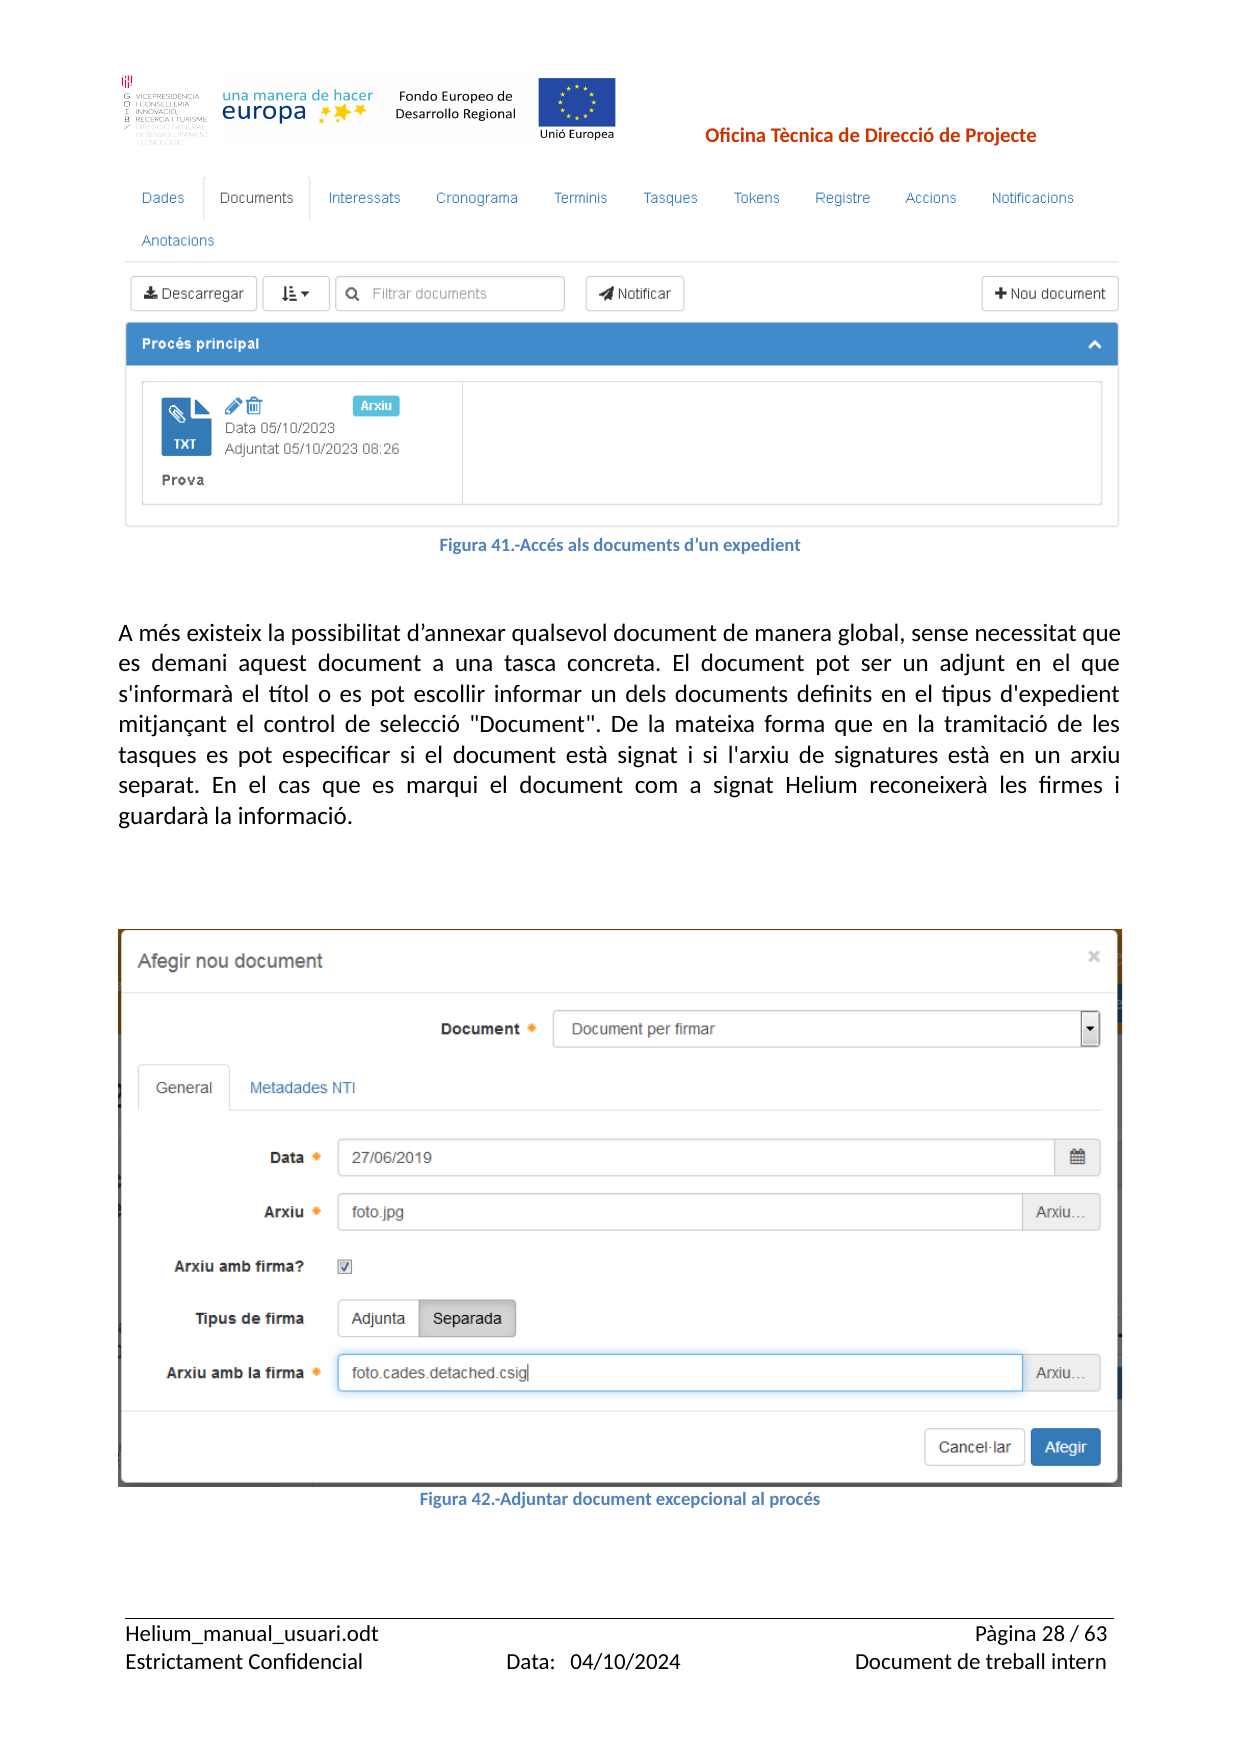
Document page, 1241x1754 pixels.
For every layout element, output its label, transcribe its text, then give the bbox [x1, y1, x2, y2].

picture [118, 177, 1123, 533]
picture [118, 929, 1123, 1487]
picture [219, 73, 621, 147]
picture [118, 73, 213, 147]
text Figura 41.-Accés als documents d’un expedient [118, 533, 1122, 556]
text A més existeix la possibilitat d’annexar qualsevol document de manera global, sense necessitat que es demani aquest document a una tasca concreta. El document pot ser un adjunt en el que s'informarà el títol o es pot escollir informar un dels documents definits en el tipus d'expedient mitjançant el control de selecció "Document". De la mateixa forma que en la tramitació de les tasques es pot especificar si el document està signat i si l'arxiu de signatures està en un arxiu separat. En el cas que es marqui el document com a signat Helium reconeixerà les firmes i guardarà la informació. [118, 617, 1122, 830]
text Figura 42.-Adjuntar document excepcional al procés [118, 1487, 1122, 1510]
